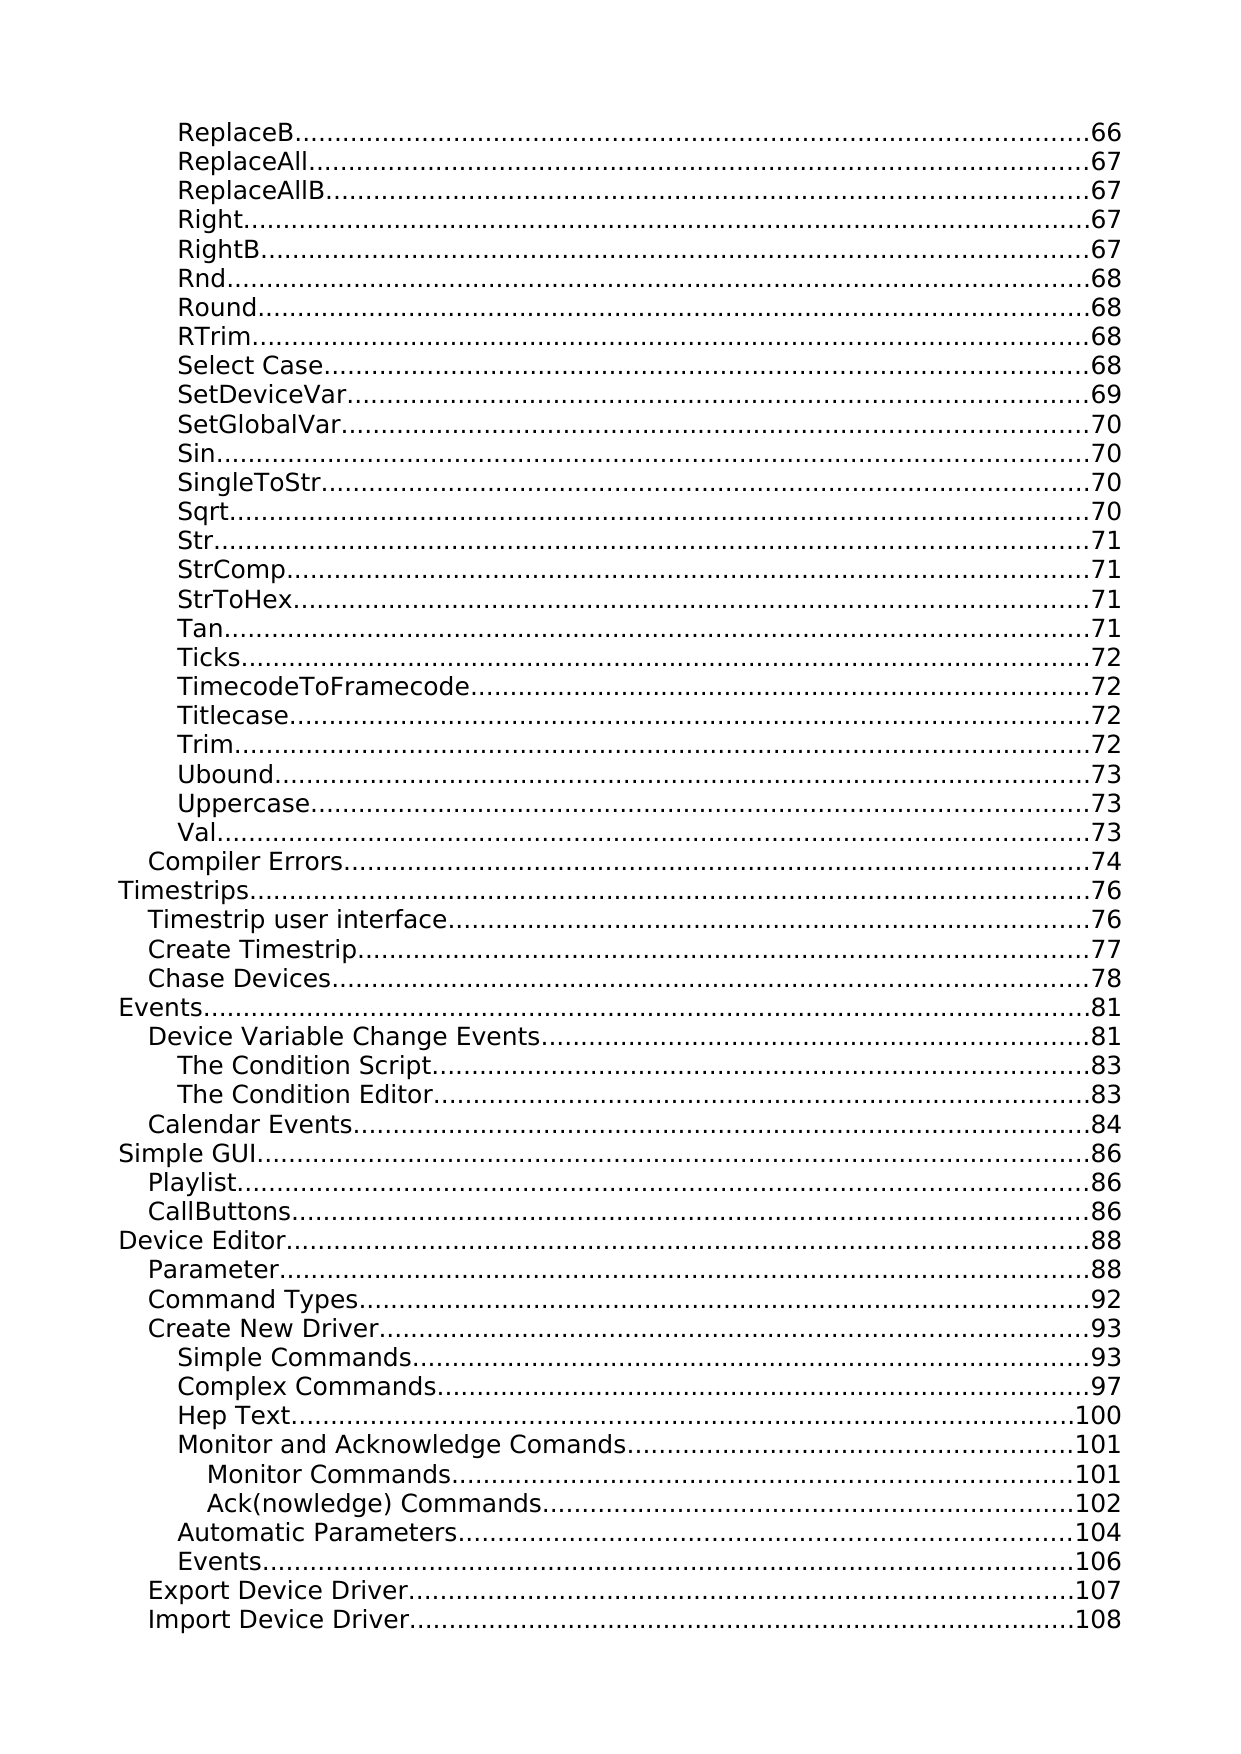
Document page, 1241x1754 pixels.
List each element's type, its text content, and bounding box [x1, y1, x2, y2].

text Ticks 72 [177, 643, 1122, 672]
text Round 68 [177, 293, 1122, 322]
text The Condition Script 83 [177, 1051, 1122, 1081]
text CallButtons 86 [148, 1197, 1122, 1226]
text Calendar Events 84 [148, 1110, 1122, 1139]
text Events 81 [118, 993, 1122, 1022]
text Import Device Driver 108 [148, 1606, 1122, 1635]
text Timestrips 76 [118, 876, 1122, 906]
text Hep Text 100 [177, 1401, 1122, 1431]
text Titlecase 72 [177, 701, 1122, 731]
text Create Timestrip 77 [148, 935, 1122, 964]
text Uppercase 73 [177, 789, 1122, 818]
text Tan 71 [177, 614, 1122, 643]
text Device Variable Change Events 81 [148, 1022, 1122, 1051]
text Select Case 68 [177, 351, 1122, 381]
text Parameter 88 [148, 1256, 1122, 1285]
text SingleToStr 70 [177, 468, 1122, 497]
text Simple GUI 86 [118, 1139, 1122, 1168]
text Rnd 68 [177, 264, 1122, 293]
text Playlist 86 [148, 1168, 1122, 1197]
text ReplaceB 66 [177, 118, 1122, 147]
text StrComp 71 [177, 556, 1122, 585]
text RTrim 68 [177, 322, 1122, 351]
text Val 73 [177, 818, 1122, 847]
text The Condition Editor 83 [177, 1081, 1122, 1110]
text Sqrt 70 [177, 497, 1122, 526]
text Ack(nowledge) Commands 102 [207, 1489, 1122, 1518]
text Chase Devices 78 [148, 964, 1122, 993]
text ReplaceAll 67 [177, 147, 1122, 176]
text Simple Commands 93 [177, 1343, 1122, 1372]
text Timestrip user interface 76 [148, 906, 1122, 935]
text Right 67 [177, 206, 1122, 235]
text Sin 70 [177, 439, 1122, 468]
text TimecodeToFramecode 72 [177, 672, 1122, 701]
text Export Device Driver 107 [148, 1576, 1122, 1606]
text Compiler Errors 74 [148, 847, 1122, 876]
text Events 106 [177, 1547, 1122, 1576]
text SetGlobalVar 70 [177, 410, 1122, 439]
text Ubound 73 [177, 760, 1122, 789]
text Str 71 [177, 526, 1122, 556]
text SetDeviceVar 69 [177, 381, 1122, 410]
text RightB 67 [177, 235, 1122, 264]
text Monitor Commands 101 [207, 1460, 1122, 1489]
text Complex Commands 97 [177, 1372, 1122, 1401]
text ReplaceAllB 67 [177, 176, 1122, 206]
text Monitor and Acknowledge Comands 101 [177, 1431, 1122, 1460]
text Device Editor 88 [118, 1226, 1122, 1256]
text Trim 72 [177, 731, 1122, 760]
text Command Types 92 [148, 1285, 1122, 1314]
text Automatic Parameters 104 [177, 1518, 1122, 1547]
text StrToHex 71 [177, 585, 1122, 614]
text Create New Driver 93 [148, 1314, 1122, 1343]
